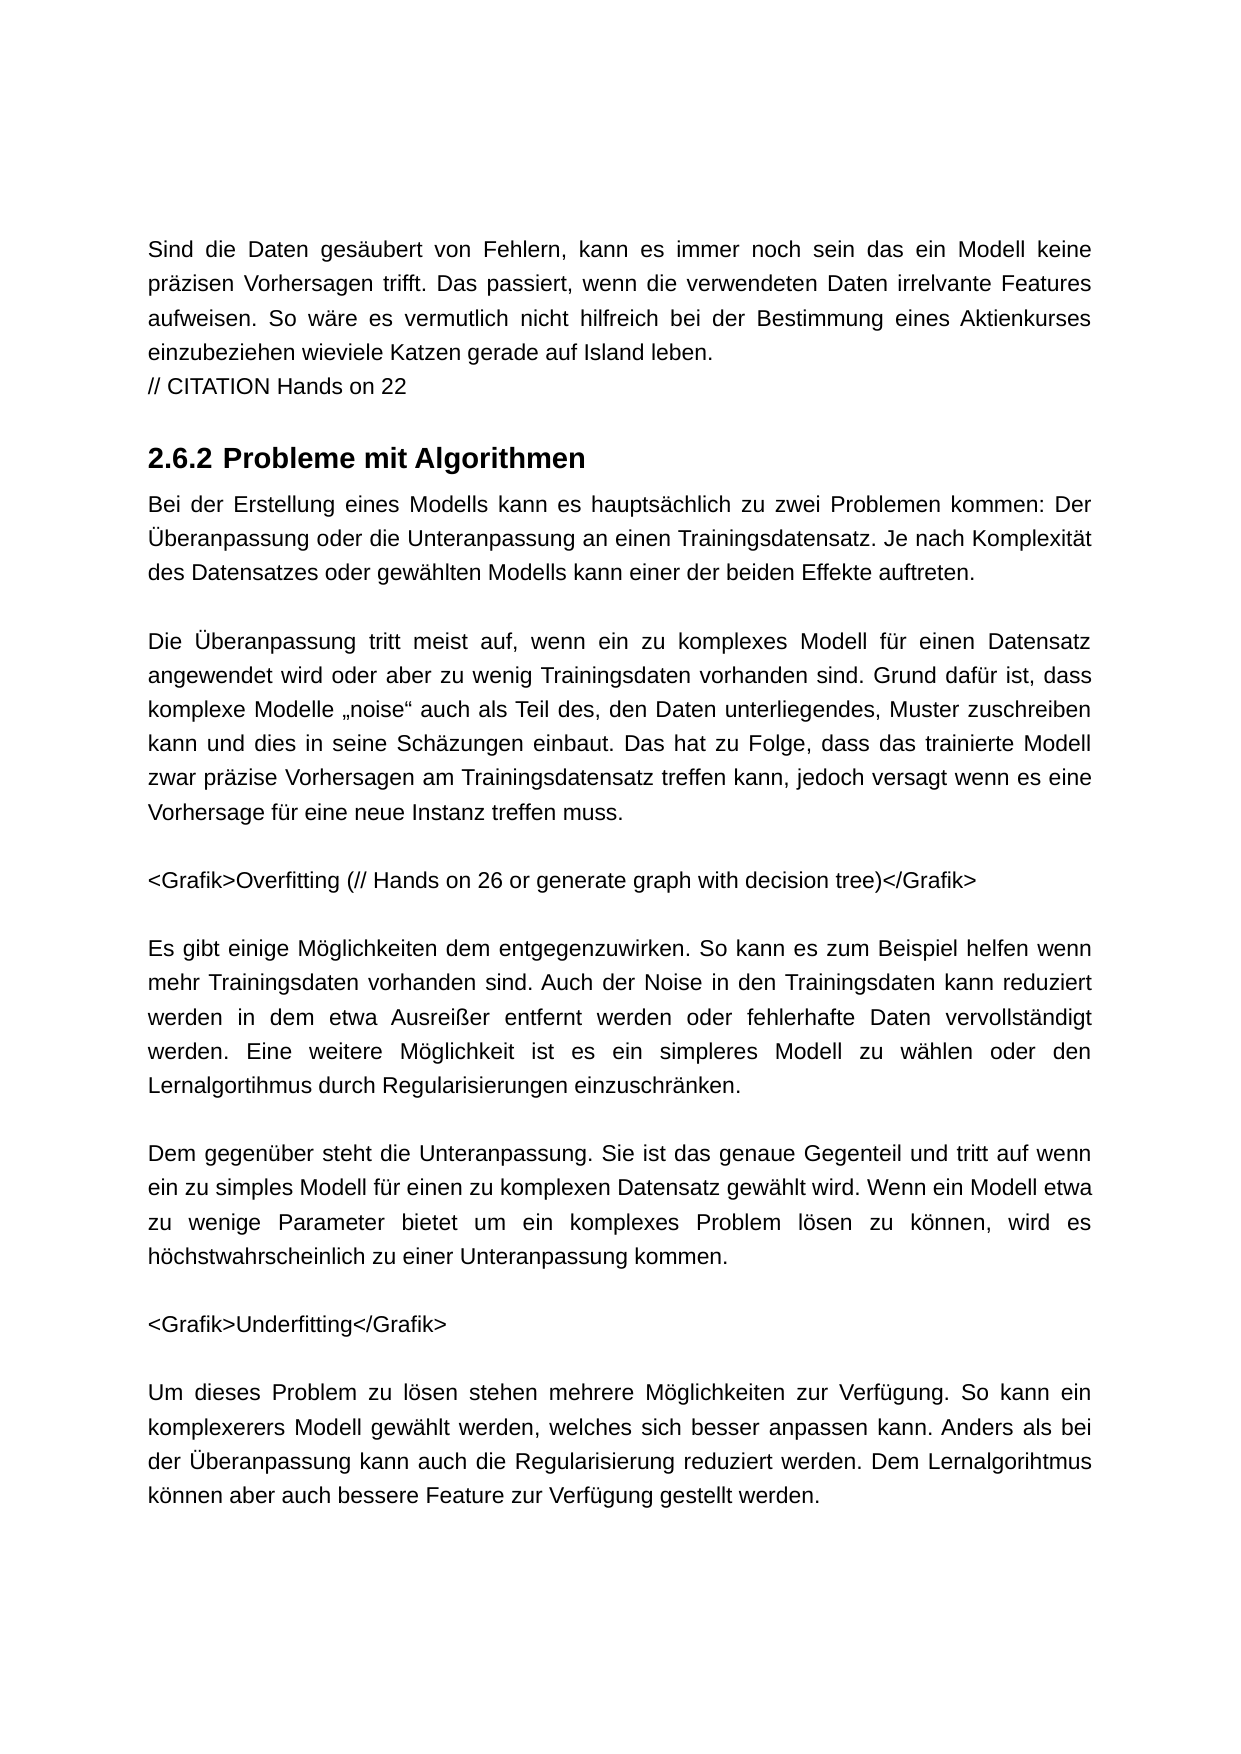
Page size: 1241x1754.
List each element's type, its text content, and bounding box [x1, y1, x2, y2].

text <Grafik>Underfitting</Grafik> [148, 1311, 1092, 1337]
text Um dieses Problem zu lösen stehen mehrere Möglichkeiten zur Verfügung. So kann ein komplexerers Modell gewählt werden, welches sich besser anpassen kann. Anders als bei der Überanpassung kann auch die Regularisierung reduziert werden. Dem Lernalgorihtmus können aber auch bessere Feature zur Verfügung gestellt werden. [148, 1379, 1092, 1508]
text <Grafik>Overfitting (// Hands on 26 or generate graph with decision tree)</Grafik> [148, 867, 1092, 893]
text // CITATION Hands on 22 [148, 373, 1092, 399]
text Dem gegenüber steht die Unteranpassung. Sie ist das genaue Gegenteil und tritt auf wenn ein zu simples Modell für einen zu komplexen Datensatz gewählt wird. Wenn ein Modell etwa zu wenige Parameter bietet um ein komplexes Problem lösen zu können, wird es höchstwahrscheinlich zu einer Unteranpassung kommen. [148, 1140, 1092, 1269]
text Sind die Daten gesäubert von Fehlern, kann es immer noch sein das ein Modell keine präzisen Vorhersagen trifft. Das passiert, wenn die verwendeten Daten irrelvante Features aufweisen. So wäre es vermutlich nicht hilfreich bei der Bestimmung eines Aktienkurses einzubeziehen wieviele Katzen gerade auf Island leben. [148, 236, 1092, 365]
subtitle Probleme mit Algorithmen [148, 441, 1092, 475]
text Die Überanpassung tritt meist auf, wenn ein zu komplexes Modell für einen Datensatz angewendet wird oder aber zu wenig Trainingsdaten vorhanden sind. Grund dafür ist, dass komplexe Modelle „noise“ auch als Teil des, den Daten unterliegendes, Muster zuschreiben kann und dies in seine Schäzungen einbaut. Das hat zu Folge, dass das trainierte Modell zwar präzise Vorhersagen am Trainingsdatensatz treffen kann, jedoch versagt wenn es eine Vorhersage für eine neue Instanz treffen muss. [148, 628, 1092, 825]
text Es gibt einige Möglichkeiten dem entgegenzuwirken. So kann es zum Beispiel helfen wenn mehr Trainingsdaten vorhanden sind. Auch der Noise in den Trainingsdaten kann reduziert werden in dem etwa Ausreißer entfernt werden oder fehlerhafte Daten vervollständigt werden. Eine weitere Möglichkeit ist es ein simpleres Modell zu wählen oder den Lernalgortihmus durch Regularisierungen einzuschränken. [148, 935, 1092, 1098]
text Bei der Erstellung eines Modells kann es hauptsächlich zu zwei Problemen kommen: Der Überanpassung oder die Unteranpassung an einen Trainingsdatensatz. Je nach Komplexität des Datensatzes oder gewählten Modells kann einer der beiden Effekte auftreten. [148, 491, 1092, 586]
